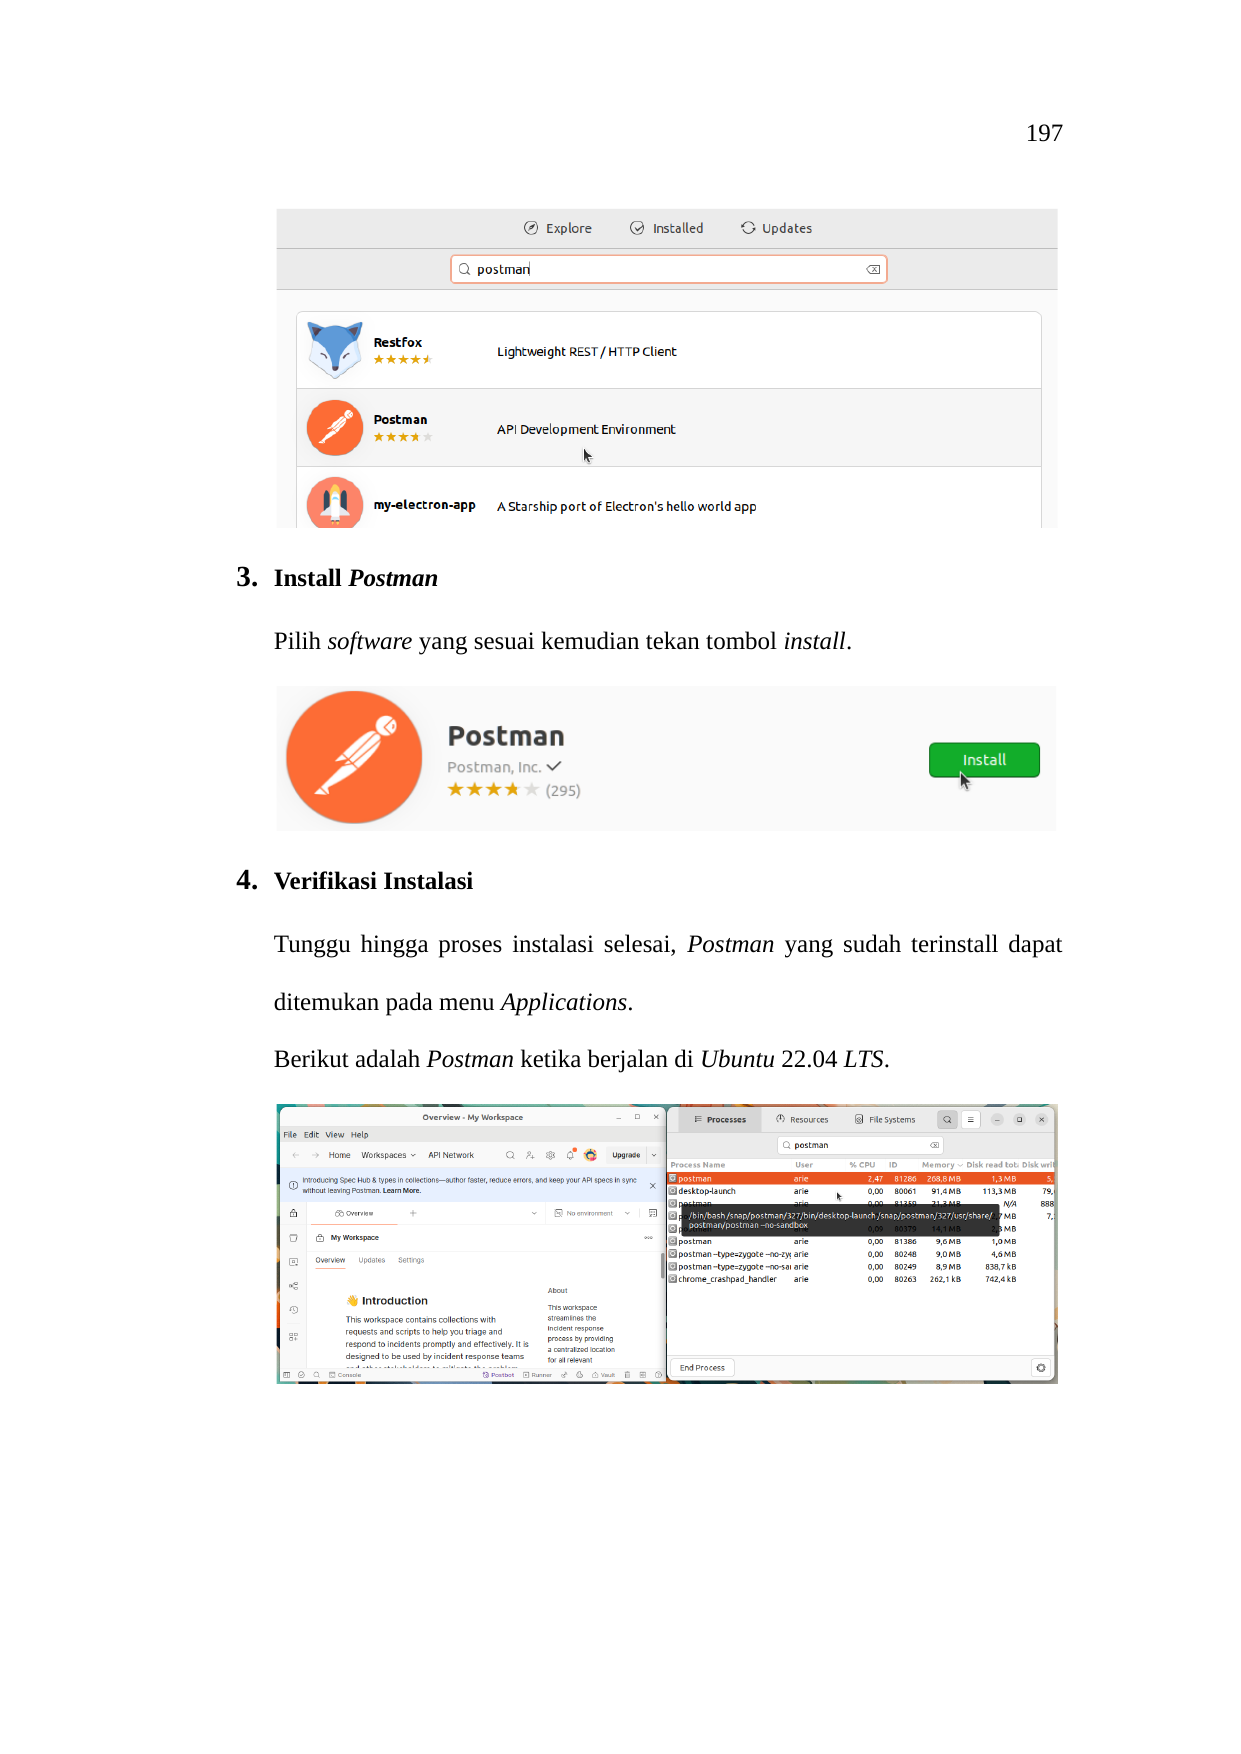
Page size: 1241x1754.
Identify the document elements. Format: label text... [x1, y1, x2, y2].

picture [276, 208, 1058, 528]
picture [276, 686, 1057, 831]
list Berikut adalah Postman ketika berjalan di Ubuntu 22.04 LTS. [236, 1044, 1063, 1073]
list Tunggu hingga proses instalasi selesai, Postman yang sudah terinstall dapat ditemukan pada menu Applications. [236, 929, 1063, 1015]
list Verifikasi Instalasi [236, 862, 1063, 896]
picture [276, 1104, 1058, 1384]
list Pilih software yang sesuai kemudian tekan tombol install. [236, 626, 1063, 655]
list Install Postman [236, 559, 1063, 592]
